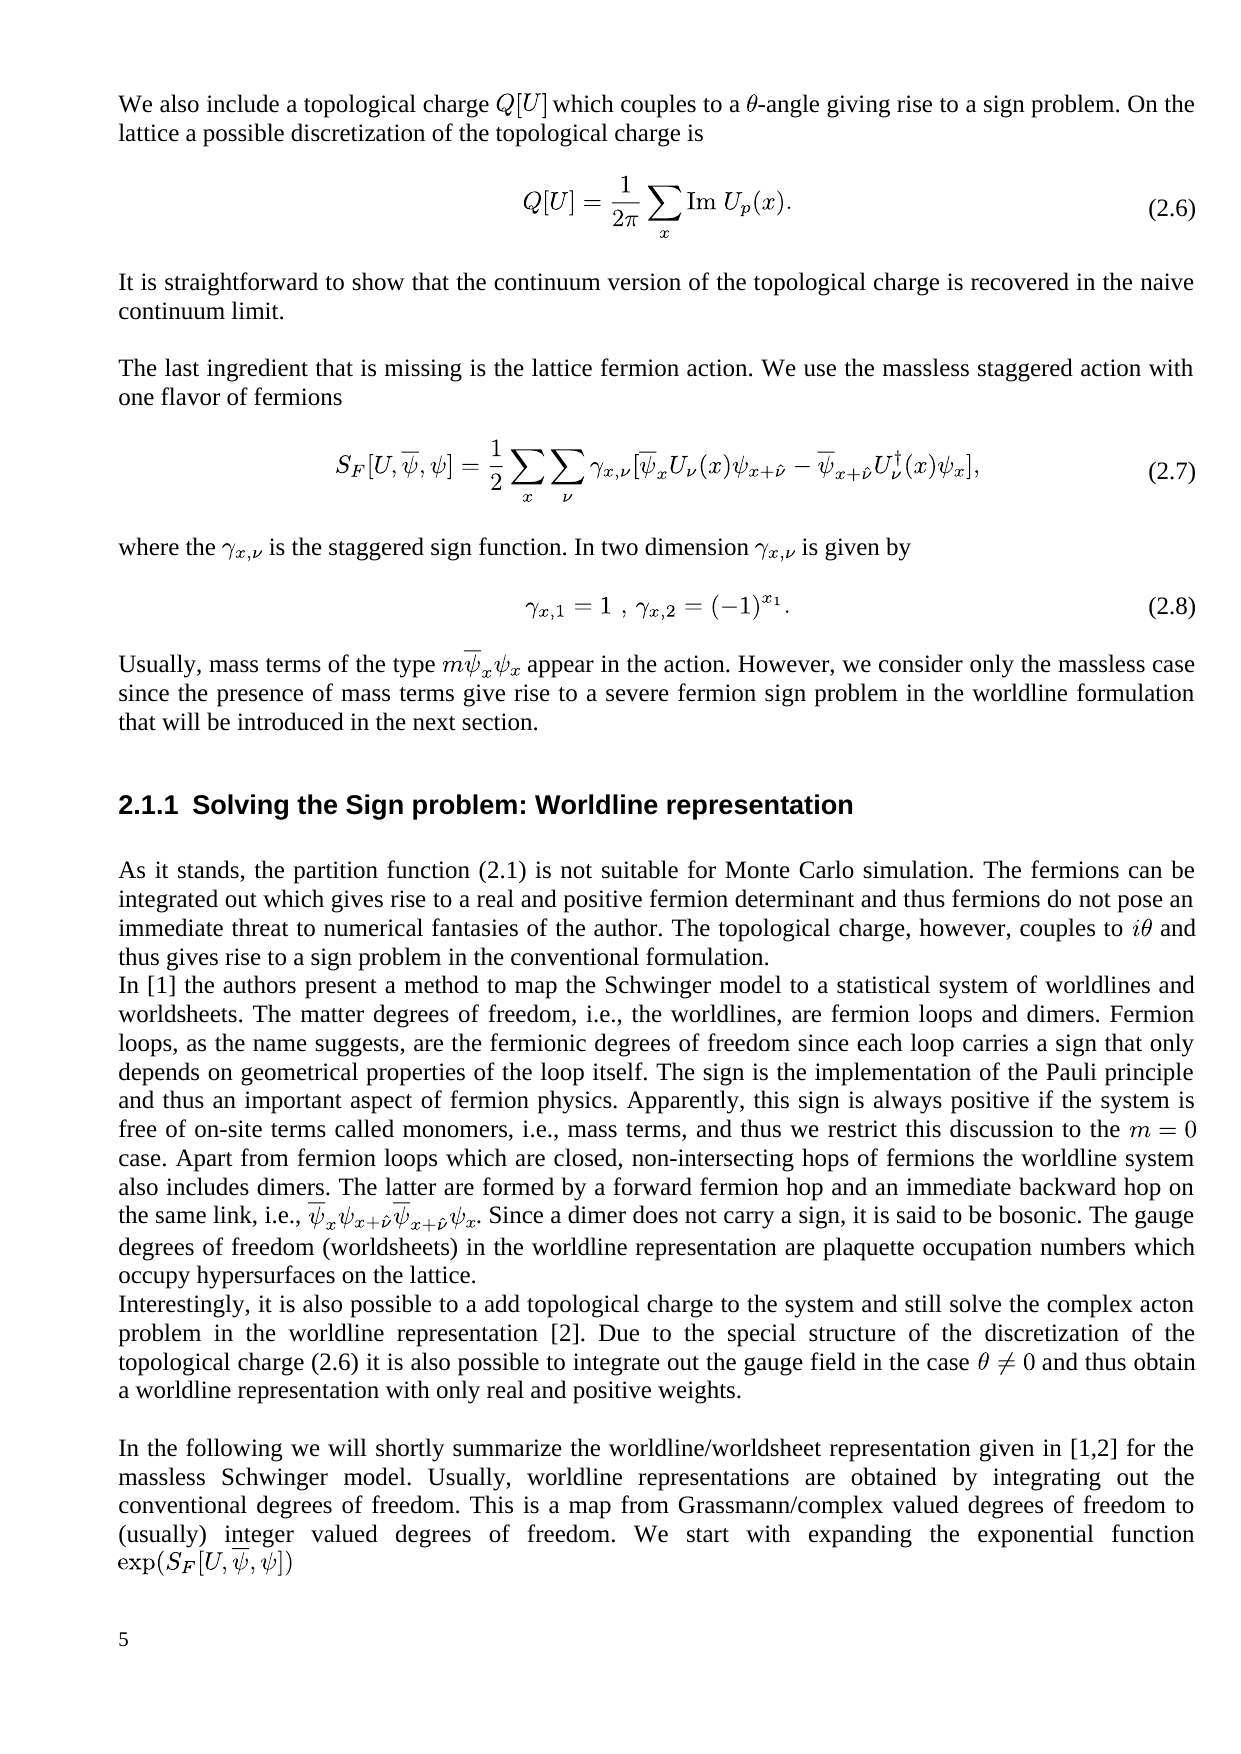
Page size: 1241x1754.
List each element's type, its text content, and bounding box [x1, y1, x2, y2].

text In the following we will shortly summarize the worldline/worldsheet representation given in [1,2] for the massless Schwinger model. Usually, worldline representations are obtained by integrating out the conventional degrees of freedom. This is a map from Grassmann/complex valued degrees of freedom to (usually) integer valued degrees of freedom. We start with expanding the exponential function [118, 1433, 1196, 1577]
text Interestingly, it is also possible to a add topological charge to the system and still solve the complex acton problem in the worldline representation [2]. Due to the special structure of the discretization of the topological charge (2.6) it is also possible to integrate out the gauge field in the case and thus obtain a worldline representation with only real and positive weights. [118, 1289, 1196, 1404]
text [118, 176, 659, 238]
text Usually, mass terms of the type appear in the action. However, we consider only the massless case since the presence of mass terms give rise to a severe fermion sign problem in the worldline formulation that will be introduced in the next section. [118, 649, 1196, 736]
text In [1] the authors present a method to map the Schwinger model to a statistical system of worldlines and worldsheets. The matter degrees of freedom, i.e., the worldlines, are fermion loops and dimers. Fermion loops, as the name suggests, are the fermionic degrees of freedom since each loop carries a sign that only depends on geometrical properties of the loop itself. The sign is the implementation of the Pauli principle and thus an important aspect of fermion physics. Apparently, this sign is always positive if the system is free of on-site terms called monomers, i.e., mass terms, and thus we restrict this discussion to the case. Apart from fermion loops which are closed, non-intersecting hops of fermions the worldline system also includes dimers. The latter are formed by a forward fermion hop and an immediate backward hop on the same link, i.e., . Since a dimer does not carry a sign, it is said to be bosonic. The gauge degrees of freedom (worldsheets) in the worldline representation are plaquette occupation numbers which occupy hypersurfaces on the lattice. [118, 971, 1196, 1289]
text It is straightforward to show that the continuum version of the topological charge is recovered in the naive continuum limit. [118, 267, 1196, 324]
text (2.7) [498, 439, 1196, 502]
text where the is the staggered sign function. In two dimension is given by [118, 531, 1196, 562]
text As it stands, the partition function (2.1) is not suitable for Monte Carlo simulation. The fermions can be integrated out which gives rise to a real and positive fermion determinant and thus fermions do not pose an immediate threat to numerical fantasies of the author. The topological charge, however, couples to and thus gives rise to a sign problem in the conventional formulation. [118, 856, 1196, 971]
text The last ingredient that is missing is the lattice fermion action. We use the massless staggered action with one flavor of fermions [118, 353, 1196, 411]
text (2.6) [668, 176, 1196, 238]
text [118, 439, 523, 502]
subtitle Solving the Sign problem: Worldline representation [118, 789, 1196, 821]
text We also include a topological charge which couples to a -angle giving rise to a sign problem. On the lattice a possible discretization of the topological charge is [118, 89, 1196, 147]
text (2.8) [118, 590, 1196, 620]
